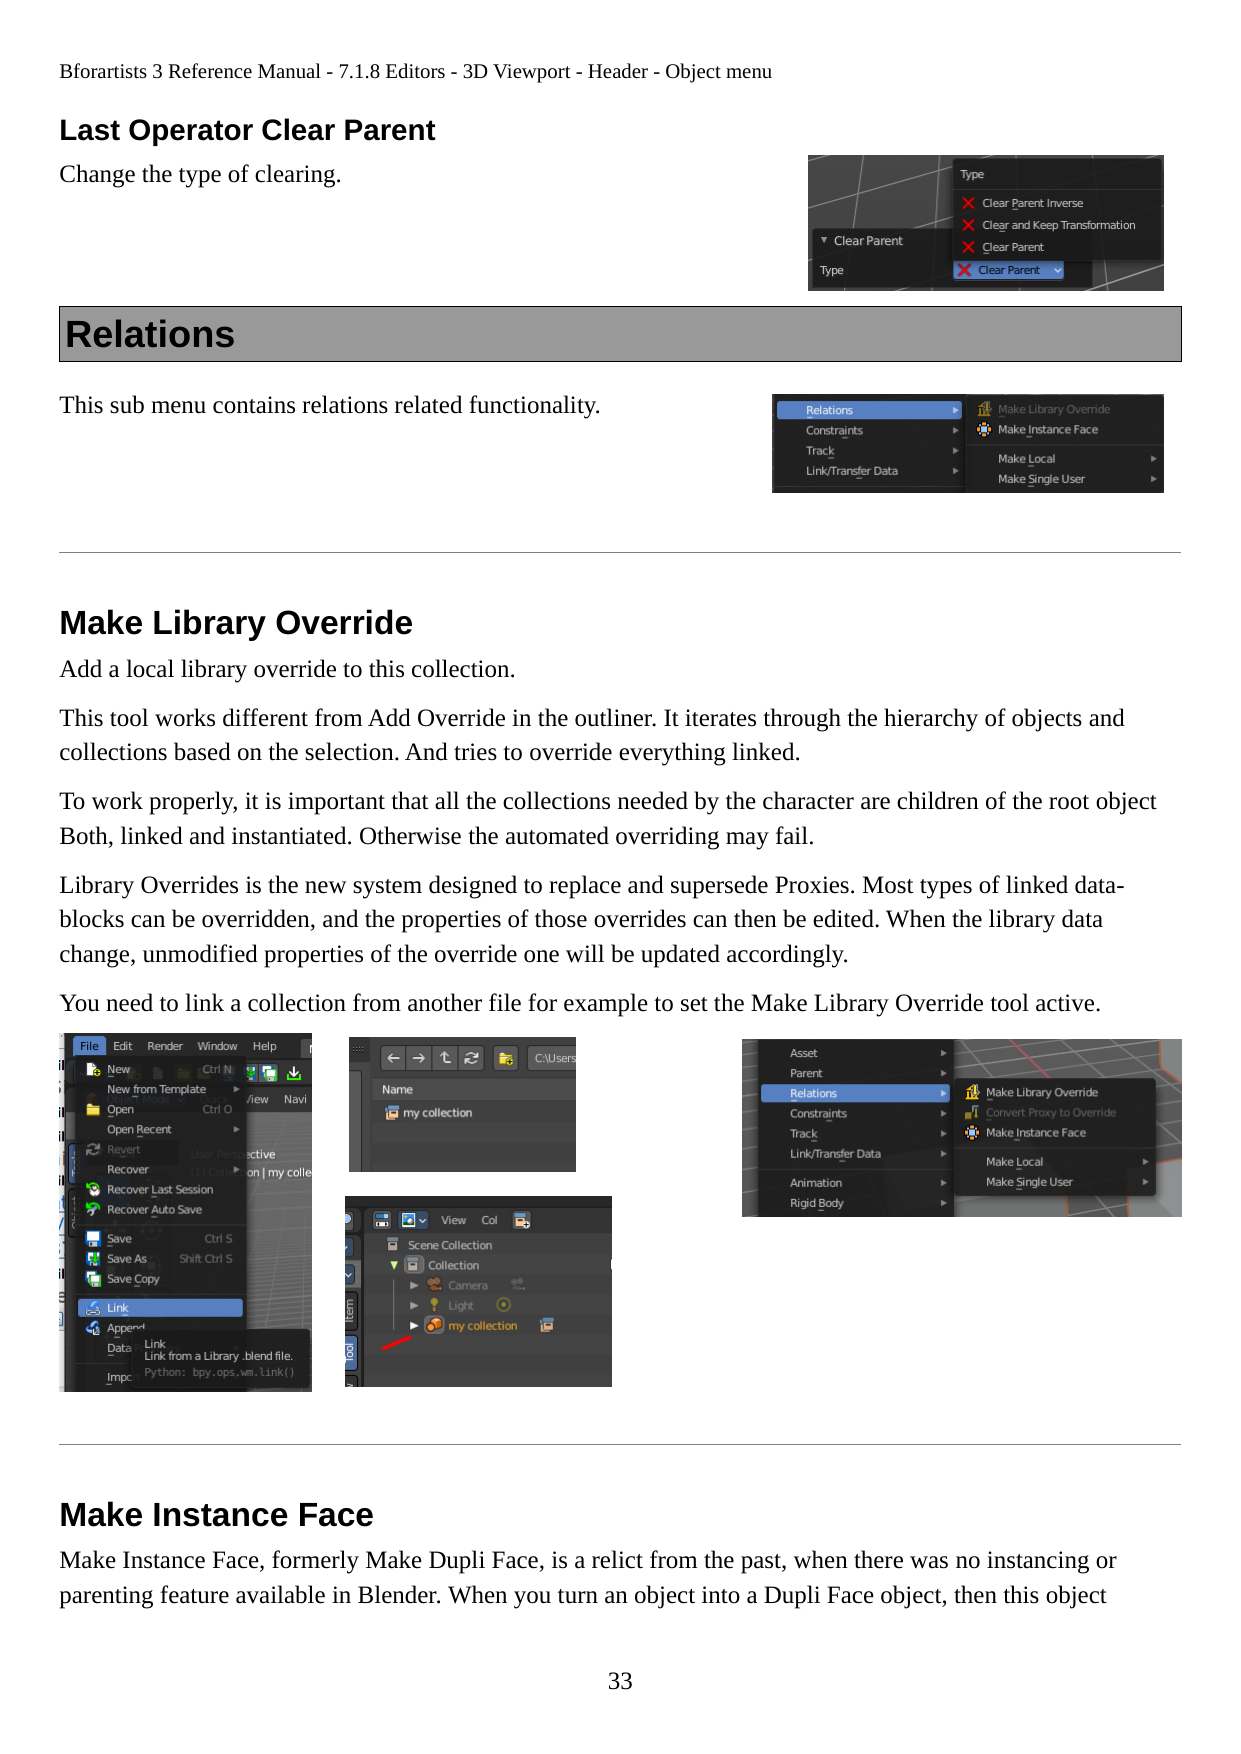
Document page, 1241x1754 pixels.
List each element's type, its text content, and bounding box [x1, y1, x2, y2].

picture [772, 394, 1164, 493]
text Library Overrides is the new system designed to replace and supersede Proxies. Most types of linked data-blocks can be overridden, and the properties of those overrides can then be edited. When the library data change, unmodified properties of the override one will be updated accordingly. [59, 870, 1181, 967]
text You need to link a collection from another file for example to set the Make Library Override tool active. [59, 988, 1181, 1017]
picture [742, 1039, 1182, 1217]
picture [59, 1033, 312, 1392]
picture [345, 1196, 612, 1387]
text This tool works different from Add Override in the outliner. It iterates through the hierarchy of objects and collections based on the selection. And tries to override everything linked. [59, 703, 1181, 766]
text Make Instance Face, formerly Make Dupli Face, is a relict from the past, when there was no instancing or parenting feature available in Blender. When you turn an object into a Dupli Face object, then this object [59, 1546, 1181, 1609]
picture [349, 1037, 576, 1172]
text Add a local library override to this collection. [59, 654, 1181, 682]
subtitle Make Instance Face [59, 1494, 1181, 1533]
picture [808, 155, 1164, 291]
subtitle Make Library Override [59, 602, 1181, 641]
text Change the type of clearing. [59, 159, 808, 188]
text To work properly, it is important that all the collections needed by the character are children of the root object Both, linked and instantiated. Otherwise the automated overriding may fail. [59, 786, 1181, 849]
text This sub menu contains relations related functionality. [59, 390, 1181, 419]
table_header Relations [60, 307, 1181, 361]
subtitle Last Operator Clear Parent [59, 113, 1181, 147]
